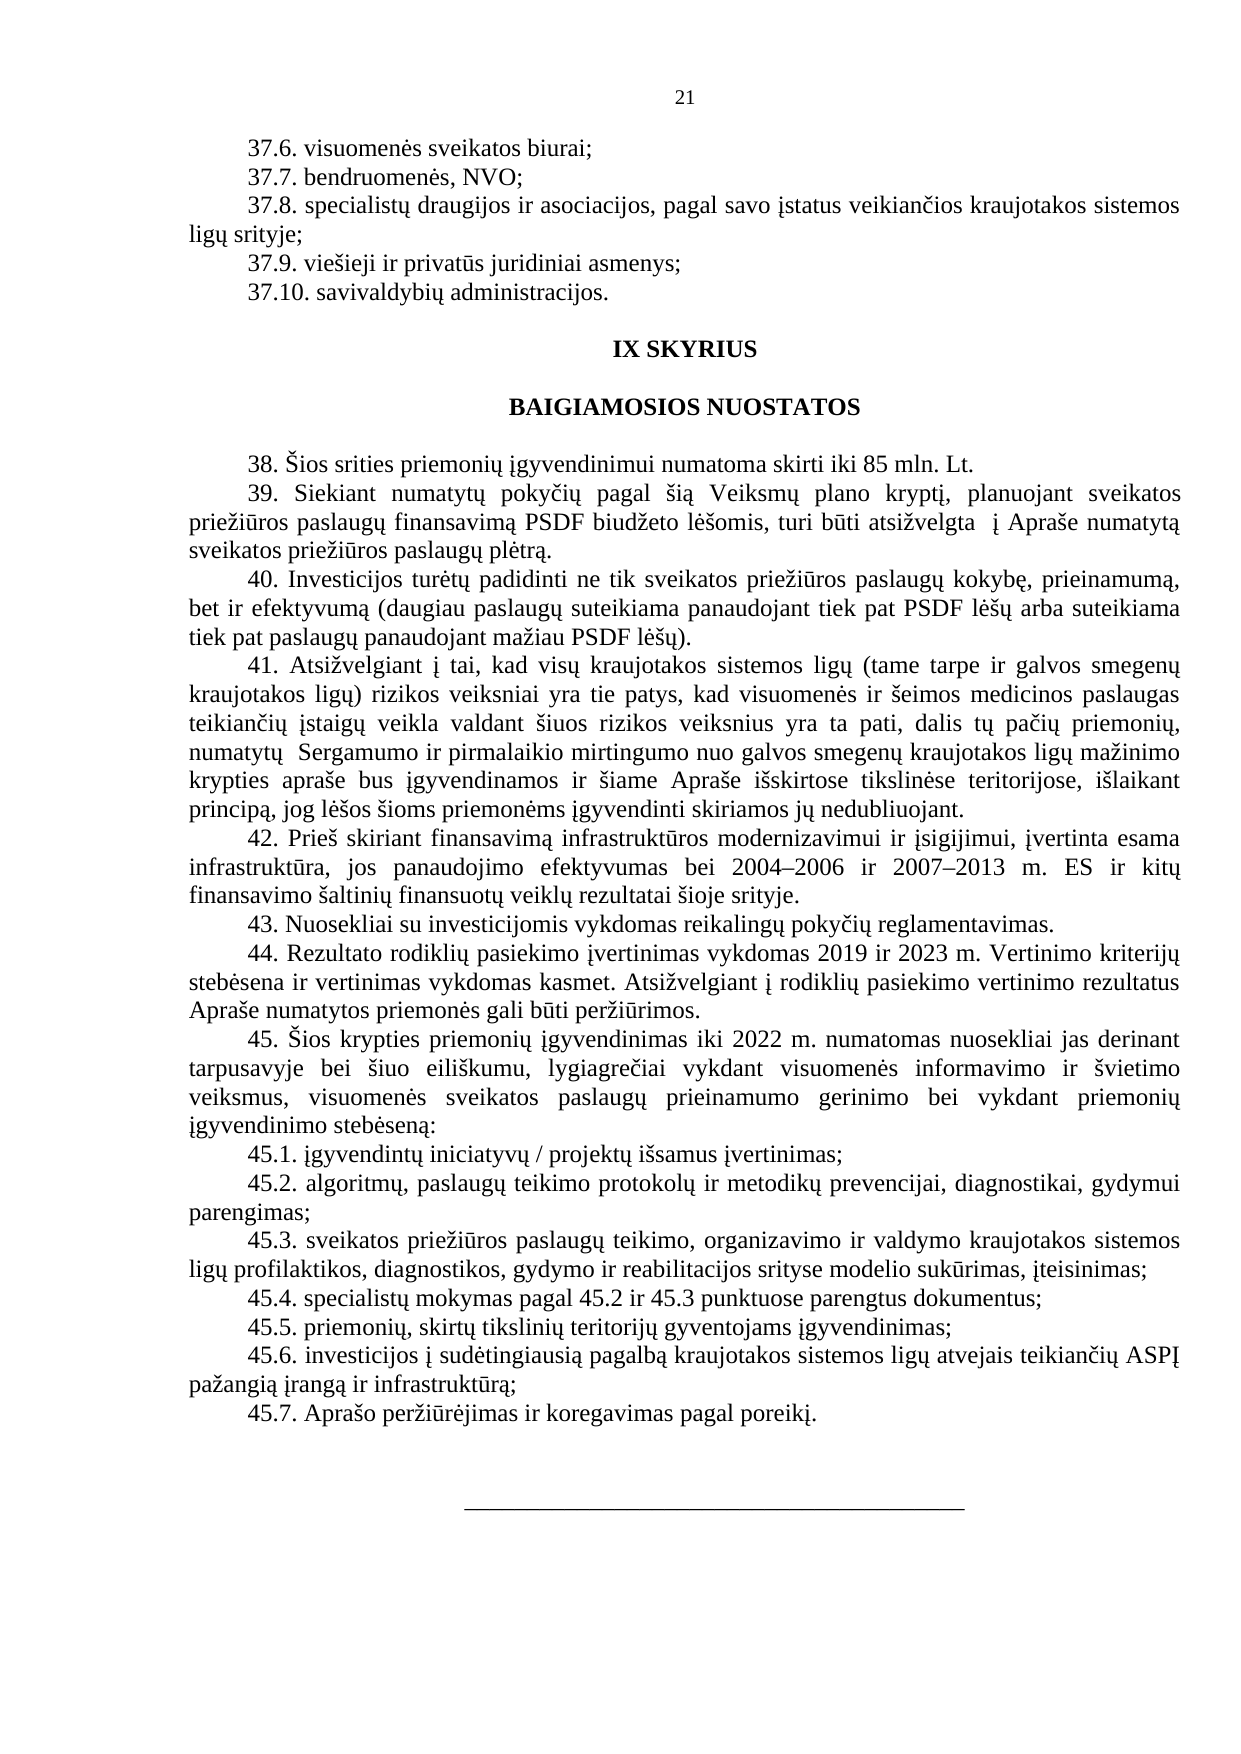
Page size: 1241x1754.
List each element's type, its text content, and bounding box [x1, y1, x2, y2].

text 45.7. Aprašo peržiūrėjimas ir koregavimas pagal poreikį. [188, 1398, 1181, 1427]
text 45.3. sveikatos priežiūros paslaugų teikimo, organizavimo ir valdymo kraujotakos sistemos ligų profilaktikos, diagnostikos, gydymo ir reabilitacijos srityse modelio sukūrimas, įteisinimas; [188, 1226, 1181, 1283]
text BAIGIAMOSIOS NUOSTATOS [188, 392, 1181, 421]
text 37.7. bendruomenės, NVO; [188, 162, 1181, 191]
text 45.5. priemonių, skirtų tikslinių teritorijų gyventojams įgyvendinimas; [188, 1312, 1181, 1341]
text 45.1. įgyvendintų iniciatyvų / projektų išsamus įvertinimas; [188, 1139, 1181, 1168]
text 42. Prieš skiriant finansavimą infrastruktūros modernizavimui ir įsigijimui, įvertinta esama infrastruktūra, jos panaudojimo efektyvumas bei 2004–2006 ir 2007–2013 m. ES ir kitų finansavimo šaltinių finansuotų veiklų rezultatai šioje srityje. [188, 823, 1181, 909]
text 45.4. specialistų mokymas pagal 45.2 ir 45.3 punktuose parengtus dokumentus; [188, 1283, 1181, 1312]
text 43. Nuosekliai su investicijomis vykdomas reikalingų pokyčių reglamentavimas. [188, 909, 1181, 938]
text ________________________________________ [188, 1484, 1181, 1513]
text 37.6. visuomenės sveikatos biurai; [188, 133, 1181, 162]
text 37.8. specialistų draugijos ir asociacijos, pagal savo įstatus veikiančios kraujotakos sistemos ligų srityje; [188, 191, 1181, 248]
text IX SKYRIUS [188, 334, 1181, 363]
text 39. Siekiant numatytų pokyčių pagal šią Veiksmų plano kryptį, planuojant sveikatos priežiūros paslaugų finansavimą PSDF biudžeto lėšomis, turi būti atsižvelgta į Apraše numatytą sveikatos priežiūros paslaugų plėtrą. [188, 478, 1181, 564]
text 45.2. algoritmų, paslaugų teikimo protokolų ir metodikų prevencijai, diagnostikai, gydymui parengimas; [188, 1168, 1181, 1226]
text 41. Atsižvelgiant į tai, kad visų kraujotakos sistemos ligų (tame tarpe ir galvos smegenų kraujotakos ligų) rizikos veiksniai yra tie patys, kad visuomenės ir šeimos medicinos paslaugas teikiančių įstaigų veikla valdant šiuos rizikos veiksnius yra ta pati, dalis tų pačių priemonių, numatytų Sergamumo ir pirmalaikio mirtingumo nuo galvos smegenų kraujotakos ligų mažinimo krypties apraše bus įgyvendinamos ir šiame Apraše išskirtose tikslinėse teritorijose, išlaikant principą, jog lėšos šioms priemonėms įgyvendinti skiriamos jų nedubliuojant. [188, 651, 1181, 823]
text 45.6. investicijos į sudėtingiausią pagalbą kraujotakos sistemos ligų atvejais teikiančių ASPĮ pažangią įrangą ir infrastruktūrą; [188, 1341, 1181, 1398]
text 38. Šios srities priemonių įgyvendinimui numatoma skirti iki 85 mln. Lt. [188, 449, 1181, 478]
text 44. Rezultato rodiklių pasiekimo įvertinimas vykdomas 2019 ir 2023 m. Vertinimo kriterijų stebėsena ir vertinimas vykdomas kasmet. Atsižvelgiant į rodiklių pasiekimo vertinimo rezultatus Apraše numatytos priemonės gali būti peržiūrimos. [188, 938, 1181, 1024]
text 37.9. viešieji ir privatūs juridiniai asmenys; [188, 248, 1181, 277]
text 37.10. savivaldybių administracijos. [188, 277, 1181, 306]
text 45. Šios krypties priemonių įgyvendinimas iki 2022 m. numatomas nuosekliai jas derinant tarpusavyje bei šiuo eiliškumu, lygiagrečiai vykdant visuomenės informavimo ir švietimo veiksmus, visuomenės sveikatos paslaugų prieinamumo gerinimo bei vykdant priemonių įgyvendinimo stebėseną: [188, 1024, 1181, 1139]
text 40. Investicijos turėtų padidinti ne tik sveikatos priežiūros paslaugų kokybę, prieinamumą, bet ir efektyvumą (daugiau paslaugų suteikiama panaudojant tiek pat PSDF lėšų arba suteikiama tiek pat paslaugų panaudojant mažiau PSDF lėšų). [188, 564, 1181, 651]
